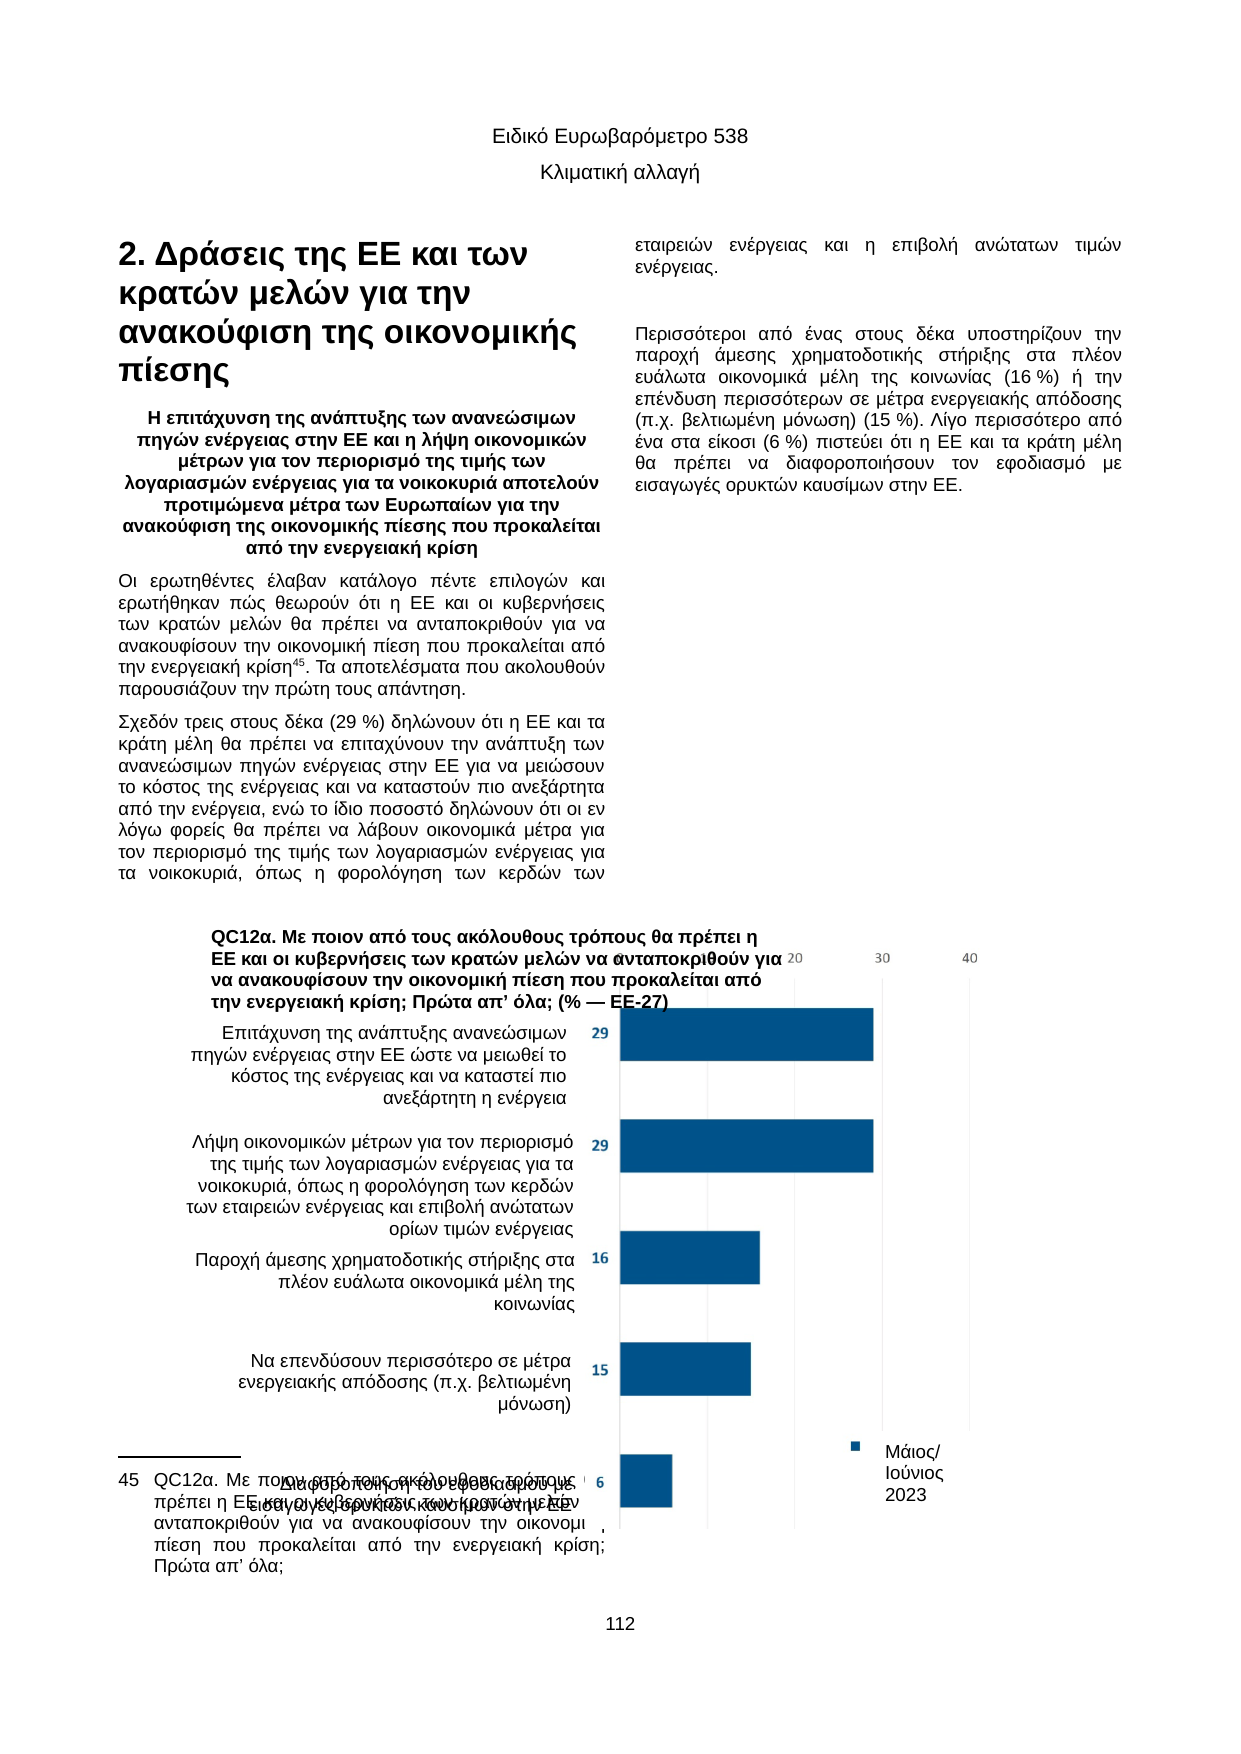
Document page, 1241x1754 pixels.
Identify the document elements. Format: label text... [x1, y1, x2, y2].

text εταιρειών ενέργειας και η επιβολή ανώτατων τιμών ενέργειας. [635, 234, 1122, 277]
text Η επιτάχυνση της ανάπτυξης των ανανεώσιμων πηγών ενέργειας στην ΕΕ και η λήψη οικονομικών μέτρων για τον περιορισμό της τιμής των λογαριασμών ενέργειας για τα νοικοκυριά αποτελούν προτιμώμενα μέτρα των Ευρωπαίων για την ανακούφιση της οικονομικής πίεσης που προκαλείται από την ενεργειακή κρίση [118, 407, 605, 558]
subtitle 2. Δράσεις της ΕΕ και των κρατών μελών για την ανακούφιση της οικονομικής πίεσης [118, 234, 605, 389]
text Σχεδόν τρεις στους δέκα (29 %) δηλώνουν ότι η ΕΕ και τα κράτη μέλη θα πρέπει να επιταχύνουν την ανάπτυξη των ανανεώσιμων πηγών ενέργειας στην ΕΕ για να μειώσουν το κόστος της ενέργειας και να καταστούν πιο ανεξάρτητα από την ενέργεια, ενώ το ίδιο ποσοστό δηλώνουν ότι οι εν λόγω φορείς θα πρέπει να λάβουν οικονομικά μέτρα για τον περιορισμό της τιμής των λογαριασμών ενέργειας για τα νοικοκυριά, όπως η φορολόγηση των κερδών των [118, 711, 605, 884]
text QC12α. Με ποιον από τους ακόλουθους τρόπους θα πρέπει η ΕΕ και οι κυβερνήσεις των κρατών μελών να ανταποκριθούν για να ανακουφίσουν την οικονομική πίεση που προκαλείται από την ενεργειακή κρίση; Πρώτα απ’ όλα; [118, 1469, 605, 1577]
picture [585, 932, 992, 1529]
text Περισσότεροι από ένας στους δέκα υποστηρίζουν την παροχή άμεσης χρηματοδοτικής στήριξης στα πλέον ευάλωτα οικονομικά μέλη της κοινωνίας (16 %) ή την επένδυση περισσότερων σε μέτρα ενεργειακής απόδοσης (π.χ. βελτιωμένη μόνωση) (15 %). Λίγο περισσότερο από ένα στα είκοσι (6 %) πιστεύει ότι η ΕΕ και τα κράτη μέλη θα πρέπει να διαφοροποιήσουν τον εφοδιασμό με εισαγωγές ορυκτών καυσίμων στην ΕΕ. [635, 323, 1122, 495]
text Οι ερωτηθέντες έλαβαν κατάλογο πέντε επιλογών και ερωτήθηκαν πώς θεωρούν ότι η ΕΕ και οι κυβερνήσεις των κρατών μελών θα πρέπει να ανταποκριθούν για να ανακουφίσουν την οικονομική πίεση που προκαλείται από την ενεργειακή κρίση. Τα αποτελέσματα που ακολουθούν παρουσιάζουν την πρώτη τους απάντηση. [118, 570, 605, 699]
